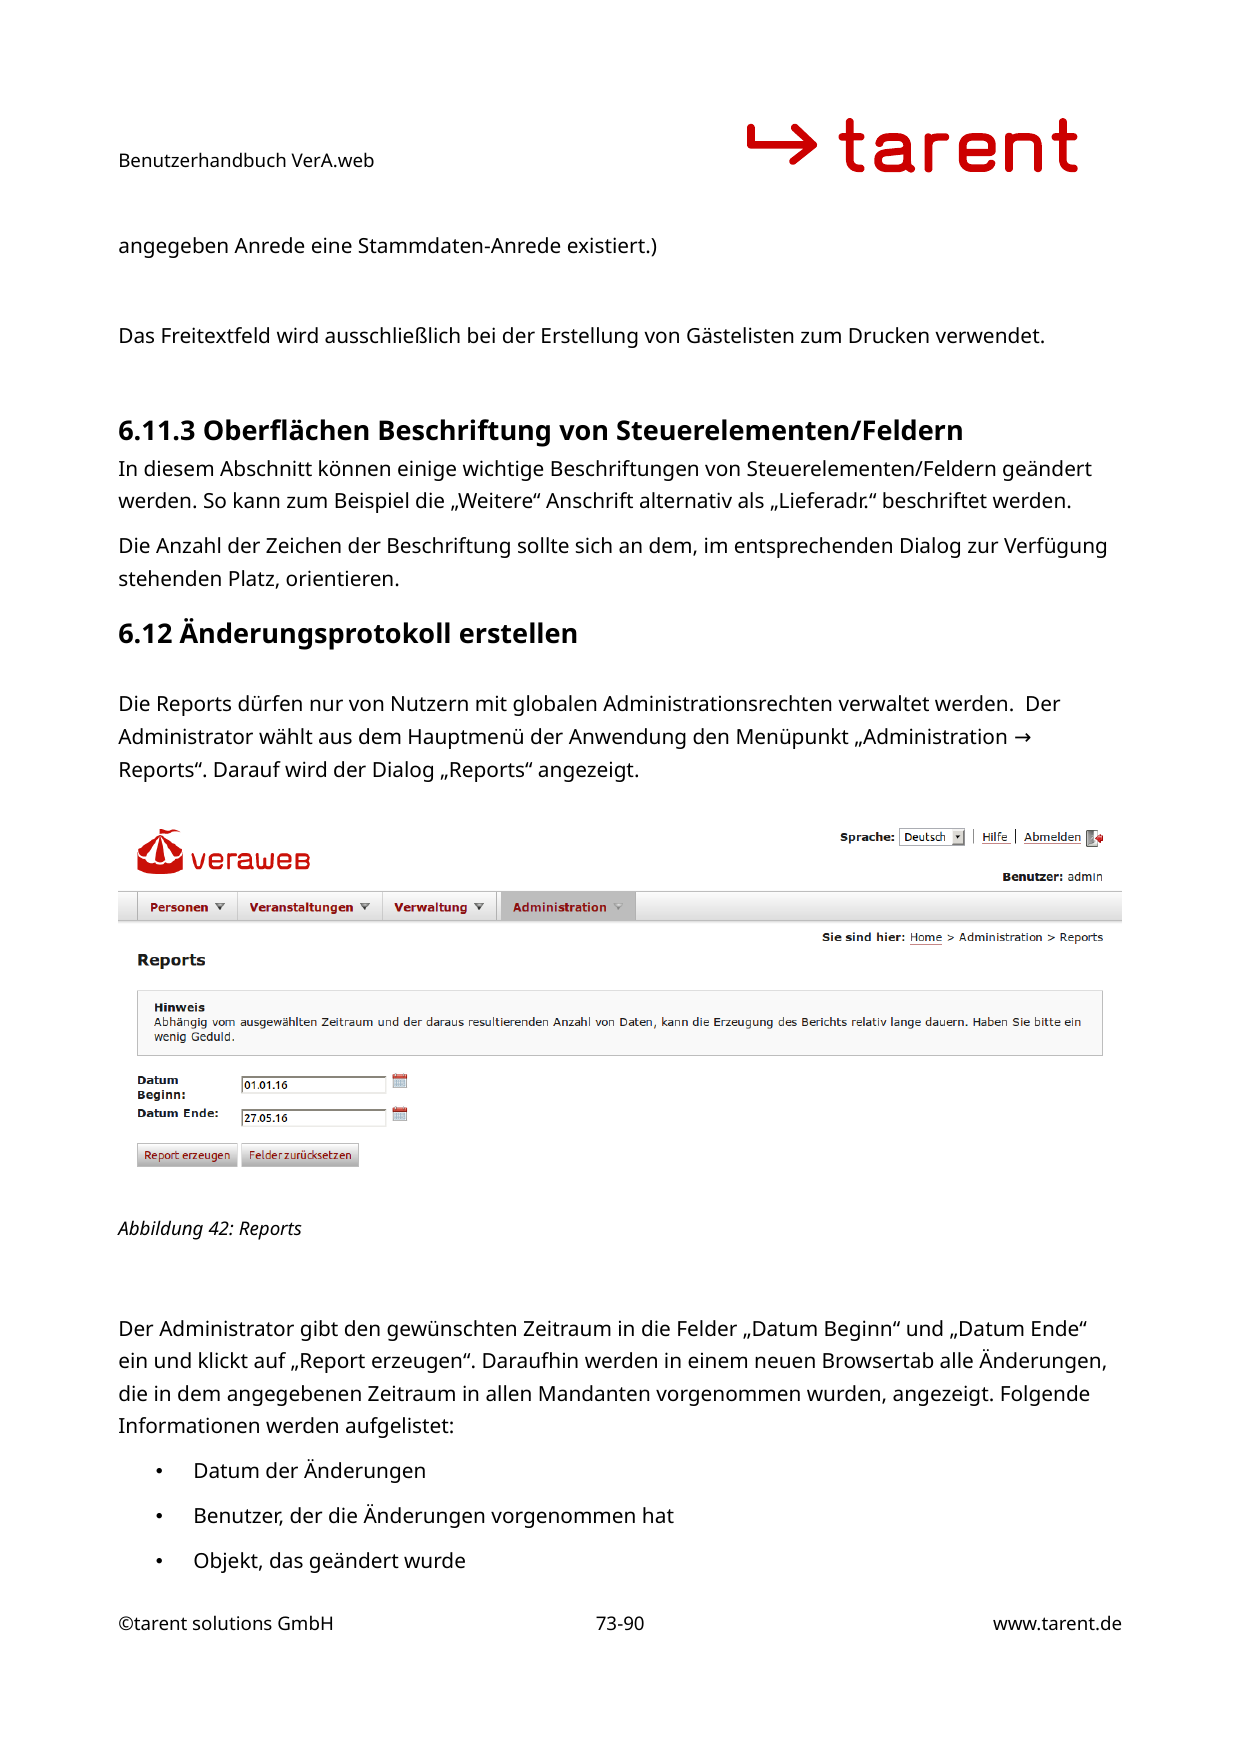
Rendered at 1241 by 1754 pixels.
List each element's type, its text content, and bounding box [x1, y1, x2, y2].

picture [118, 824, 1122, 1188]
list Objekt, das geändert wurde [156, 1546, 1122, 1575]
text Abbildung 42: Reports [118, 1188, 1122, 1241]
subtitle Oberflächen Beschriftung von Steuerelementen/Feldern [118, 412, 1122, 448]
text Der Administrator gibt den gewünschten Zeitraum in die Felder „Datum Beginn“ und „Datum Ende“ ein und klickt auf „Report erzeugen“. Daraufhin werden in einem neuen Browsertab alle Änderungen, die in dem angegebenen Zeitraum in allen Mandanten vorgenommen wurden, angezeigt. Folgende Informationen werden aufgelistet: [118, 1314, 1122, 1440]
list Benutzer, der die Änderungen vorgenommen hat [156, 1501, 1122, 1530]
list Datum der Änderungen [156, 1456, 1122, 1485]
text Die Anzahl der Zeichen der Beschriftung sollte sich an dem, im entsprechenden Dialog zur Verfügung stehenden Platz, orientieren. [118, 532, 1122, 593]
subtitle Änderungsprotokoll erstellen [118, 614, 1122, 651]
text angegeben Anrede eine Stammdaten-Anrede existiert.) [118, 232, 1122, 260]
text Das Freitextfeld wird ausschließlich bei der Erstellung von Gästelisten zum Drucken verwendet. [118, 322, 1122, 350]
text Die Reports dürfen nur von Nutzern mit globalen Administrationsrechten verwaltet werden. Der Administrator wählt aus dem Hauptmenü der Anwendung den Menüpunkt „Administration → Reports“. Darauf wird der Dialog „Reports“ angezeigt. [118, 689, 1122, 783]
text In diesem Abschnitt können einige wichtige Beschriftungen von Steuerelementen/Feldern geändert werden. So kann zum Beispiel die „Weitere“ Anschrift alternativ als „Lieferadr.“ beschriftet werden. [118, 454, 1122, 515]
